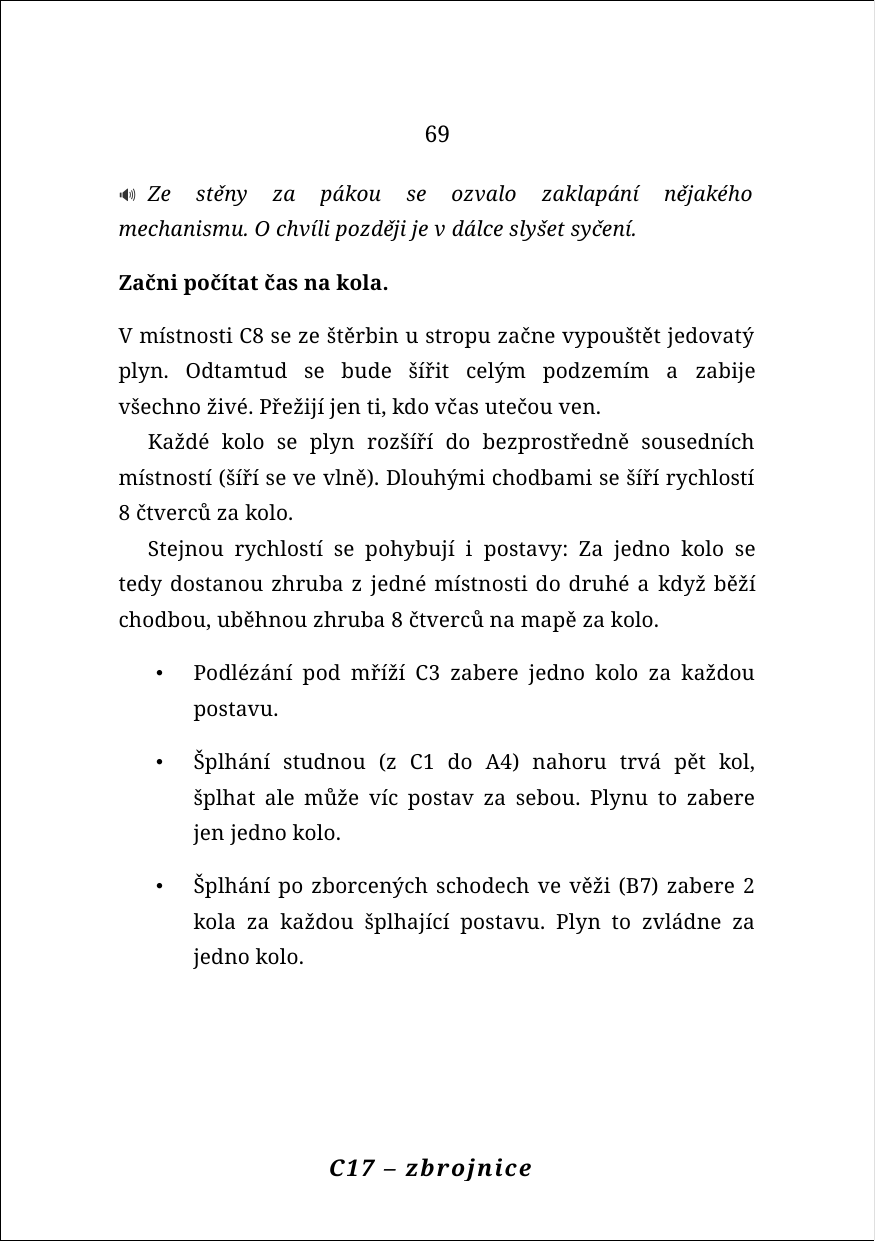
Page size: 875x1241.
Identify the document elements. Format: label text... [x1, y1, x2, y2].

text Začni počítat čas na kola. [118, 268, 756, 296]
list Podlézání pod mříží C3 zabere jedno kolo za každou postavu. [156, 658, 756, 722]
text V místnosti C8 se ze štěrbin u stropu začne vypouštět jedovatý plyn. Odtamtud se bude šířit celým podzemím a⁠ zabije všechno živé. Přežijí jen ti, kdo včas utečou ven. Každé kolo se plyn rozšíří do bezprostředně sousedních místností (šíří se ve vlně). Dlouhými chodbami se šíří rychlostí 8 čtverců za kolo. Stejnou rychlostí se pohybují i⁠ postavy: Za jedno kolo se tedy dostanou zhruba z⁠ jedné místnosti do druhé a⁠ když běží chodbou, uběhnou zhruba 8 čtverců na mapě za kolo. [118, 321, 756, 633]
list Šplhání studnou (z⁠ C1 do A4) nahoru trvá pět kol, šplhat ale může víc postav za sebou. Plynu to zabere jen jedno kolo. [156, 747, 756, 847]
list Šplhání po zborcených schodech ve věži (B7) zabere 2 kola za každou šplhající postavu. Plyn to zvládne za jedno kolo. [156, 871, 756, 971]
text 🔊 Ze stěny za pákou se ozvalo zaklapání nějakého mechanismu. O⁠ chvíli později je v⁠ dálce slyšet syčení. [118, 179, 756, 243]
